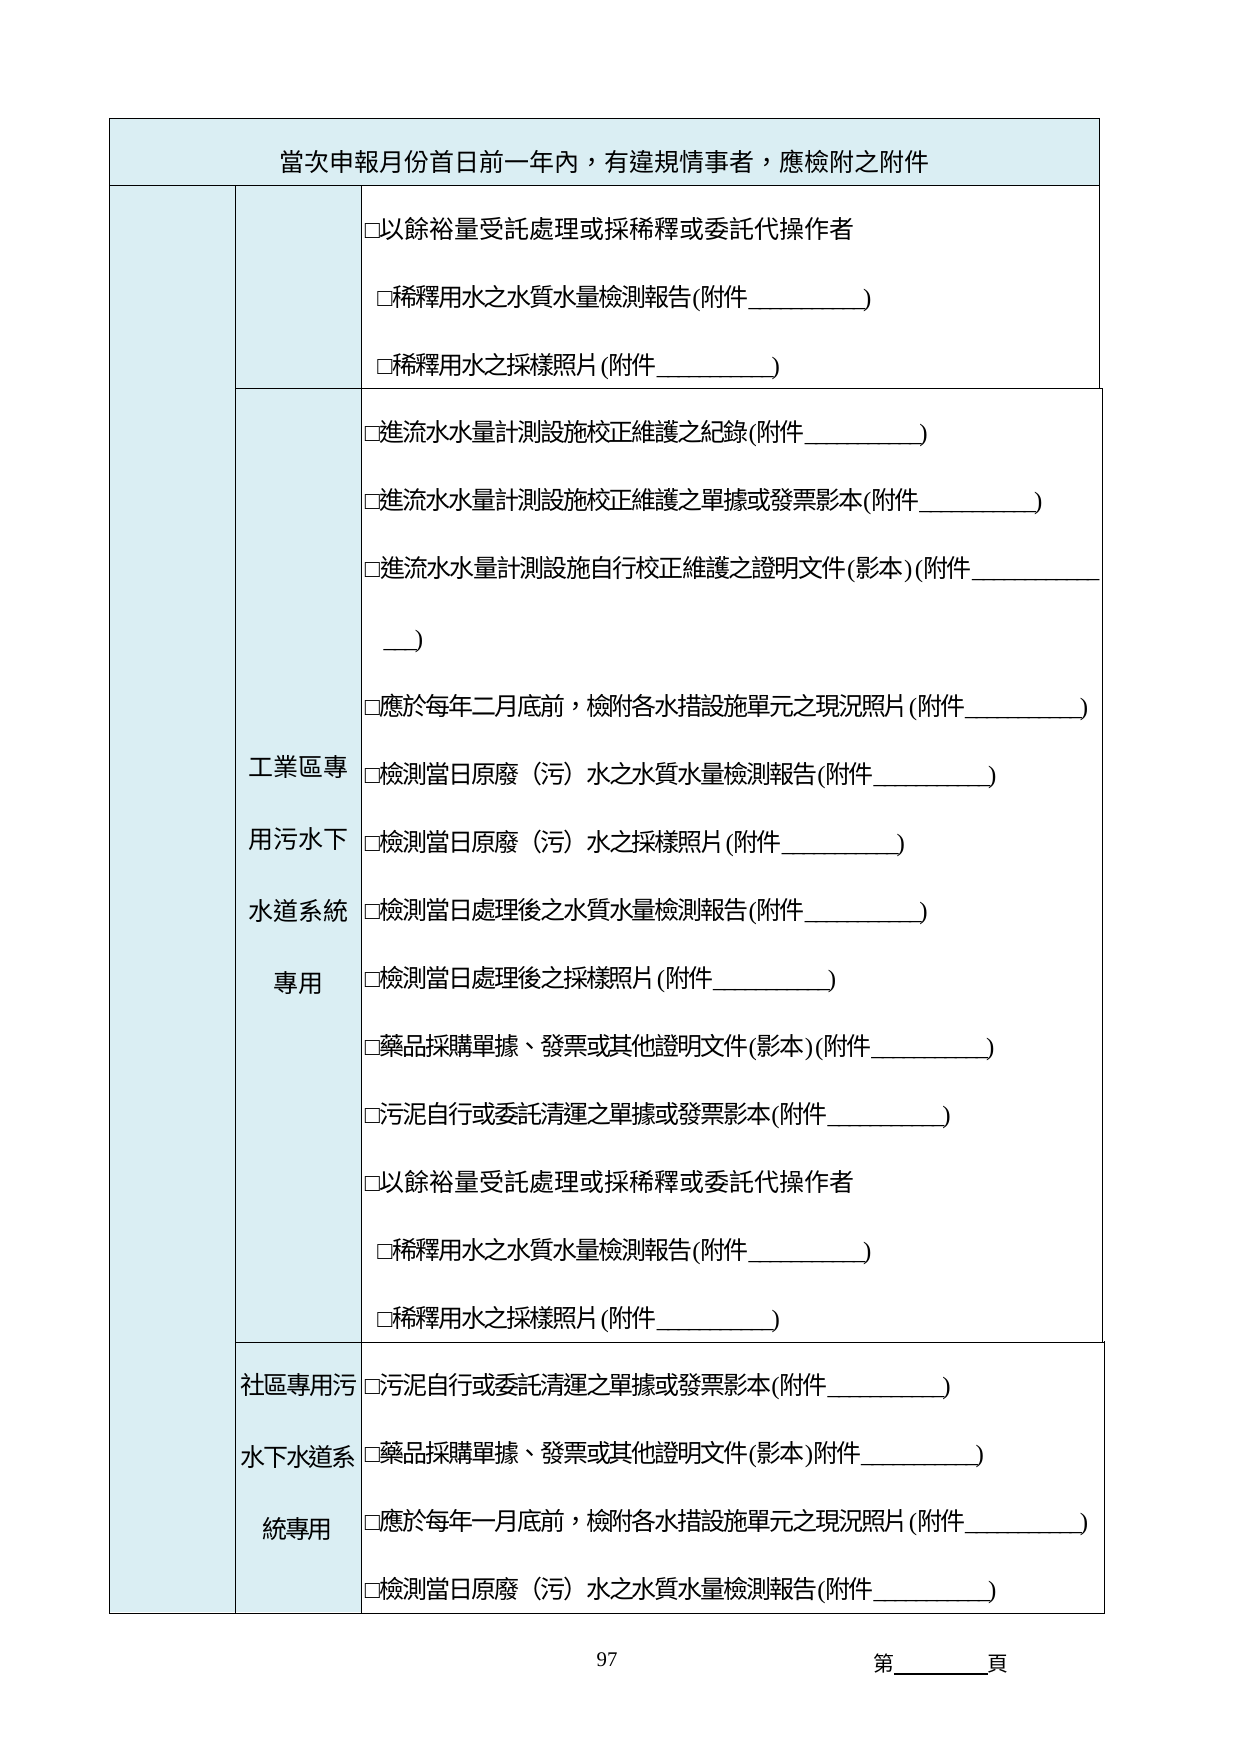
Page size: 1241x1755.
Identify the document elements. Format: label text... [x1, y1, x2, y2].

table_cell [110, 186, 235, 1612]
table_cell □進流水水量計測設施校正維護之紀錄(附件___________) □進流水水量計測設施校正維護之單據或發票影本(附件___________) □進流水水量計測設施自行校正維護之證明文件(影本) (附件_______________) □應於每年二月底前，檢附各水措設施單元之現況照片(附件___________) □檢測當日原廢（污）水之水質水量檢測報告(附件___________) □檢測當日原廢（污）水之採樣照片(附件___________) □檢測當日處理後之水質水量檢測報告(附件___________) □檢測當日處理後之採樣照片(附件___________) □藥品採購單據、發票或其他證明文件(影本) (附件___________) □污泥自行或委託清運之單據或發票影本(附件___________) □以餘裕量受託處理或採稀釋或委託代操作者 □稀釋用水之水質水量檢測報告(附件___________) □稀釋用水之採樣照片(附件___________) [362, 389, 1102, 1341]
table_cell □污泥自行或委託清運之單據或發票影本(附件___________) □藥品採購單據、發票或其他證明文件(影本)附件___________) □應於每年一月底前，檢附各水措設施單元之現況照片(附件___________) □檢測當日原廢（污）水之水質水量檢測報告(附件___________) [362, 1343, 1104, 1612]
table_cell 社區專用污水下水道系統專用 [236, 1343, 361, 1612]
table_cell 工業區專用污水下水道系統專用 [236, 389, 361, 1341]
table_cell □以餘裕量受託處理或採稀釋或委託代操作者 □稀釋用水之水質水量檢測報告(附件___________) □稀釋用水之採樣照片(附件___________) [362, 186, 1099, 388]
table_cell [236, 186, 361, 388]
table_header 當次申報月份首日前一年內，有違規情事者，應檢附之附件 [110, 119, 1099, 185]
